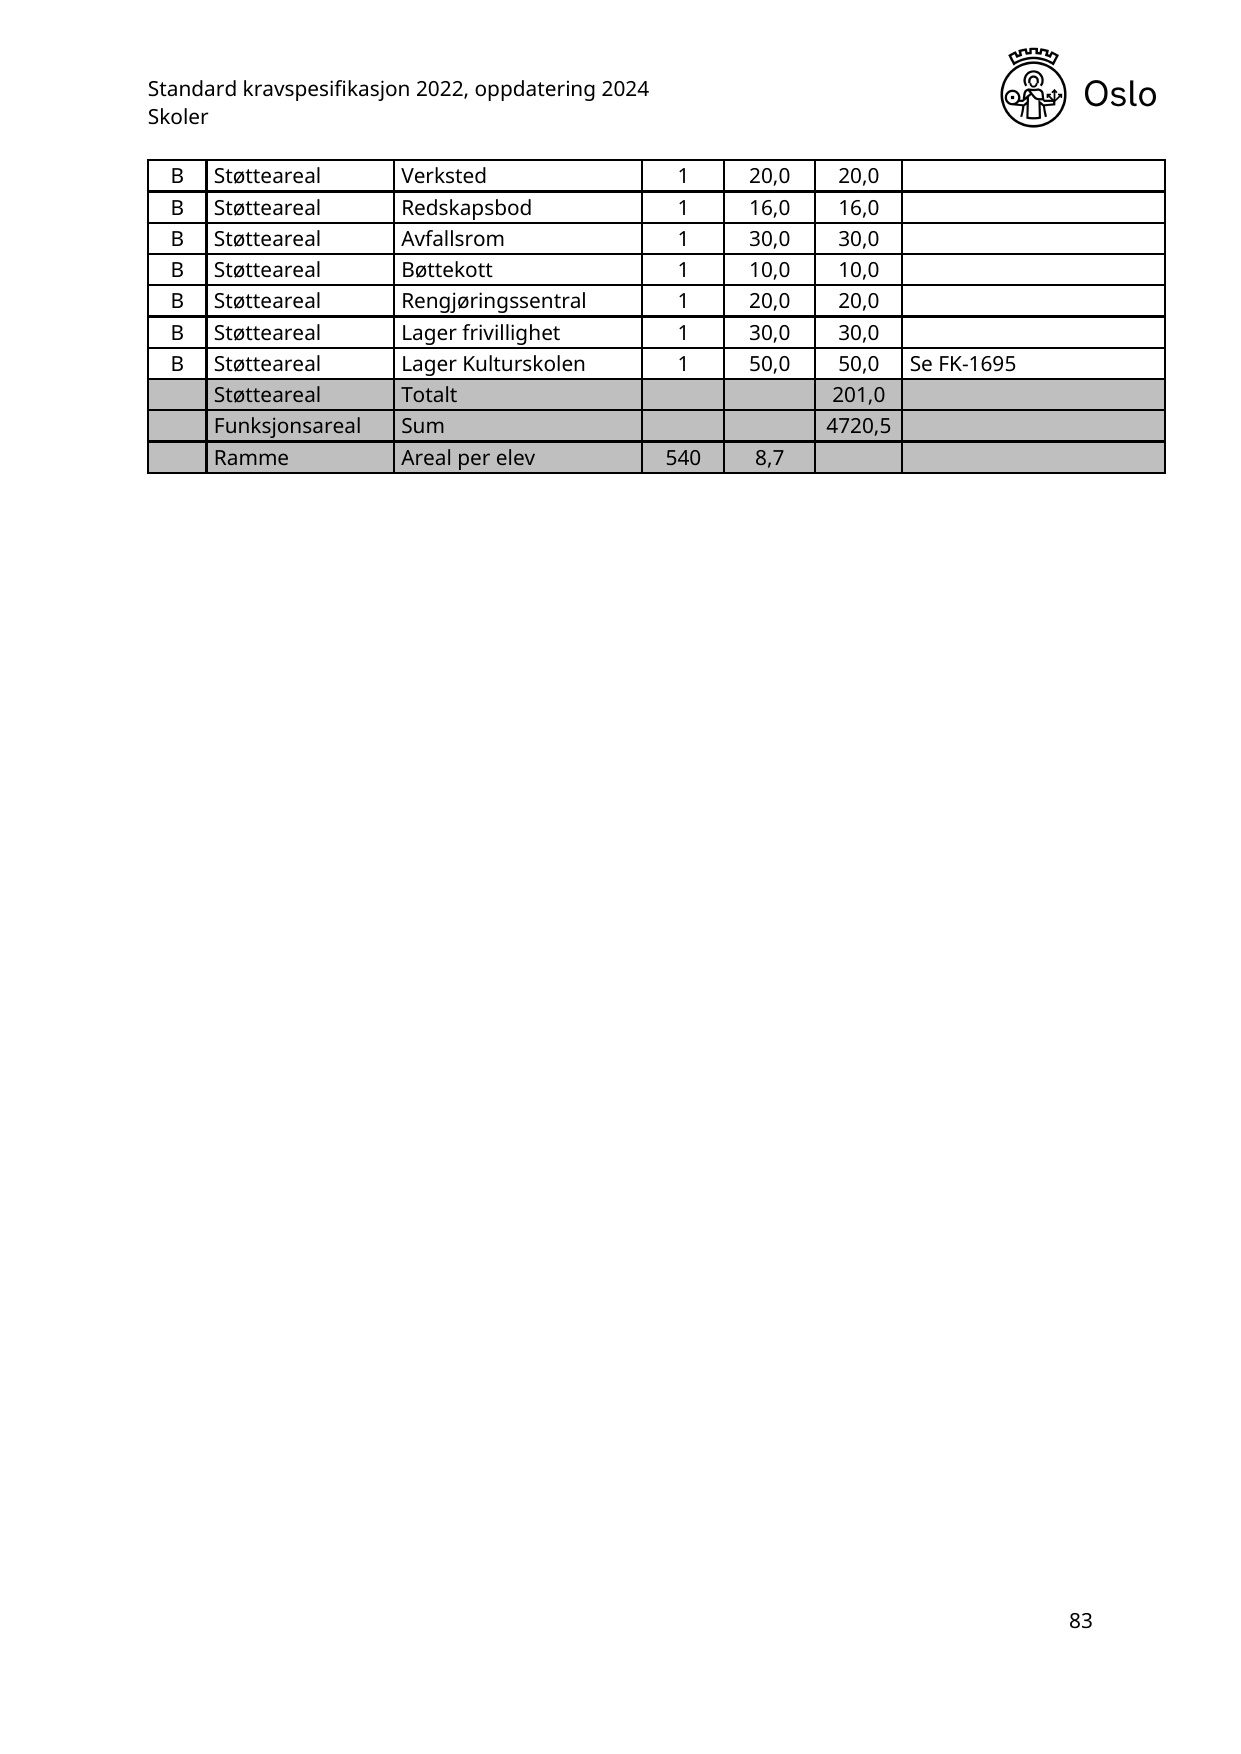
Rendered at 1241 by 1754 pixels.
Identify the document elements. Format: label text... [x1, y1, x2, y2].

table_cell 1 [643, 161, 723, 190]
table_cell [903, 318, 1164, 347]
table_cell Støtteareal [208, 161, 393, 190]
table_cell Se FK-1695 [903, 349, 1164, 378]
table_cell Lager frivillighet [395, 318, 641, 347]
table_cell B [149, 161, 205, 190]
table_cell 20,0 [725, 161, 814, 190]
table_cell [643, 380, 723, 409]
table_cell [903, 286, 1164, 315]
table_cell Lager Kulturskolen [395, 349, 641, 378]
table_cell [903, 255, 1164, 284]
table_cell 50,0 [816, 349, 901, 378]
table_cell 30,0 [816, 224, 901, 253]
table_cell [643, 411, 723, 440]
table_cell [903, 380, 1164, 409]
table_cell Verksted [395, 161, 641, 190]
table_cell [903, 161, 1164, 190]
table_cell B [149, 224, 205, 253]
table_cell [903, 193, 1164, 222]
table_cell 20,0 [725, 286, 814, 315]
table_cell 201,0 [816, 380, 901, 409]
table_cell Støtteareal [208, 349, 393, 378]
table_cell Støtteareal [208, 255, 393, 284]
table_cell B [149, 349, 205, 378]
table_cell [149, 380, 205, 409]
table_cell B [149, 193, 205, 222]
table_cell B [149, 318, 205, 347]
table_cell B [149, 255, 205, 284]
table_cell [725, 380, 814, 409]
table_cell 10,0 [725, 255, 814, 284]
table_cell 1 [643, 255, 723, 284]
table_cell Støtteareal [208, 193, 393, 222]
table_cell [903, 411, 1164, 440]
table_cell 30,0 [725, 318, 814, 347]
table_cell [149, 443, 205, 472]
table_cell [903, 443, 1164, 472]
table_cell 16,0 [725, 193, 814, 222]
table_cell 20,0 [816, 161, 901, 190]
table_cell Rengjøringssentral [395, 286, 641, 315]
table_cell 1 [643, 318, 723, 347]
table_cell 20,0 [816, 286, 901, 315]
table_cell 8,7 [725, 443, 814, 472]
table_cell 1 [643, 224, 723, 253]
table_cell 30,0 [725, 224, 814, 253]
table_cell Avfallsrom [395, 224, 641, 253]
table_cell Redskapsbod [395, 193, 641, 222]
table_cell Støtteareal [208, 224, 393, 253]
table_cell 1 [643, 193, 723, 222]
table_cell 540 [643, 443, 723, 472]
table_cell Støtteareal [208, 286, 393, 315]
table_cell 50,0 [725, 349, 814, 378]
table_cell Bøttekott [395, 255, 641, 284]
table_cell [725, 411, 814, 440]
table_cell 10,0 [816, 255, 901, 284]
table_cell [903, 224, 1164, 253]
table_cell Totalt [395, 380, 641, 409]
table_cell 30,0 [816, 318, 901, 347]
table_cell Støtteareal [208, 318, 393, 347]
table_cell Sum [395, 411, 641, 440]
table_cell Funksjonsareal [208, 411, 393, 440]
table_cell 1 [643, 349, 723, 378]
table_cell Areal per elev [395, 443, 641, 472]
table_cell Ramme [208, 443, 393, 472]
table_cell [816, 443, 901, 472]
table_cell [149, 411, 205, 440]
table_cell 16,0 [816, 193, 901, 222]
table_cell B [149, 286, 205, 315]
table_cell 4720,5 [816, 411, 901, 440]
table_cell Støtteareal [208, 380, 393, 409]
table_cell 1 [643, 286, 723, 315]
